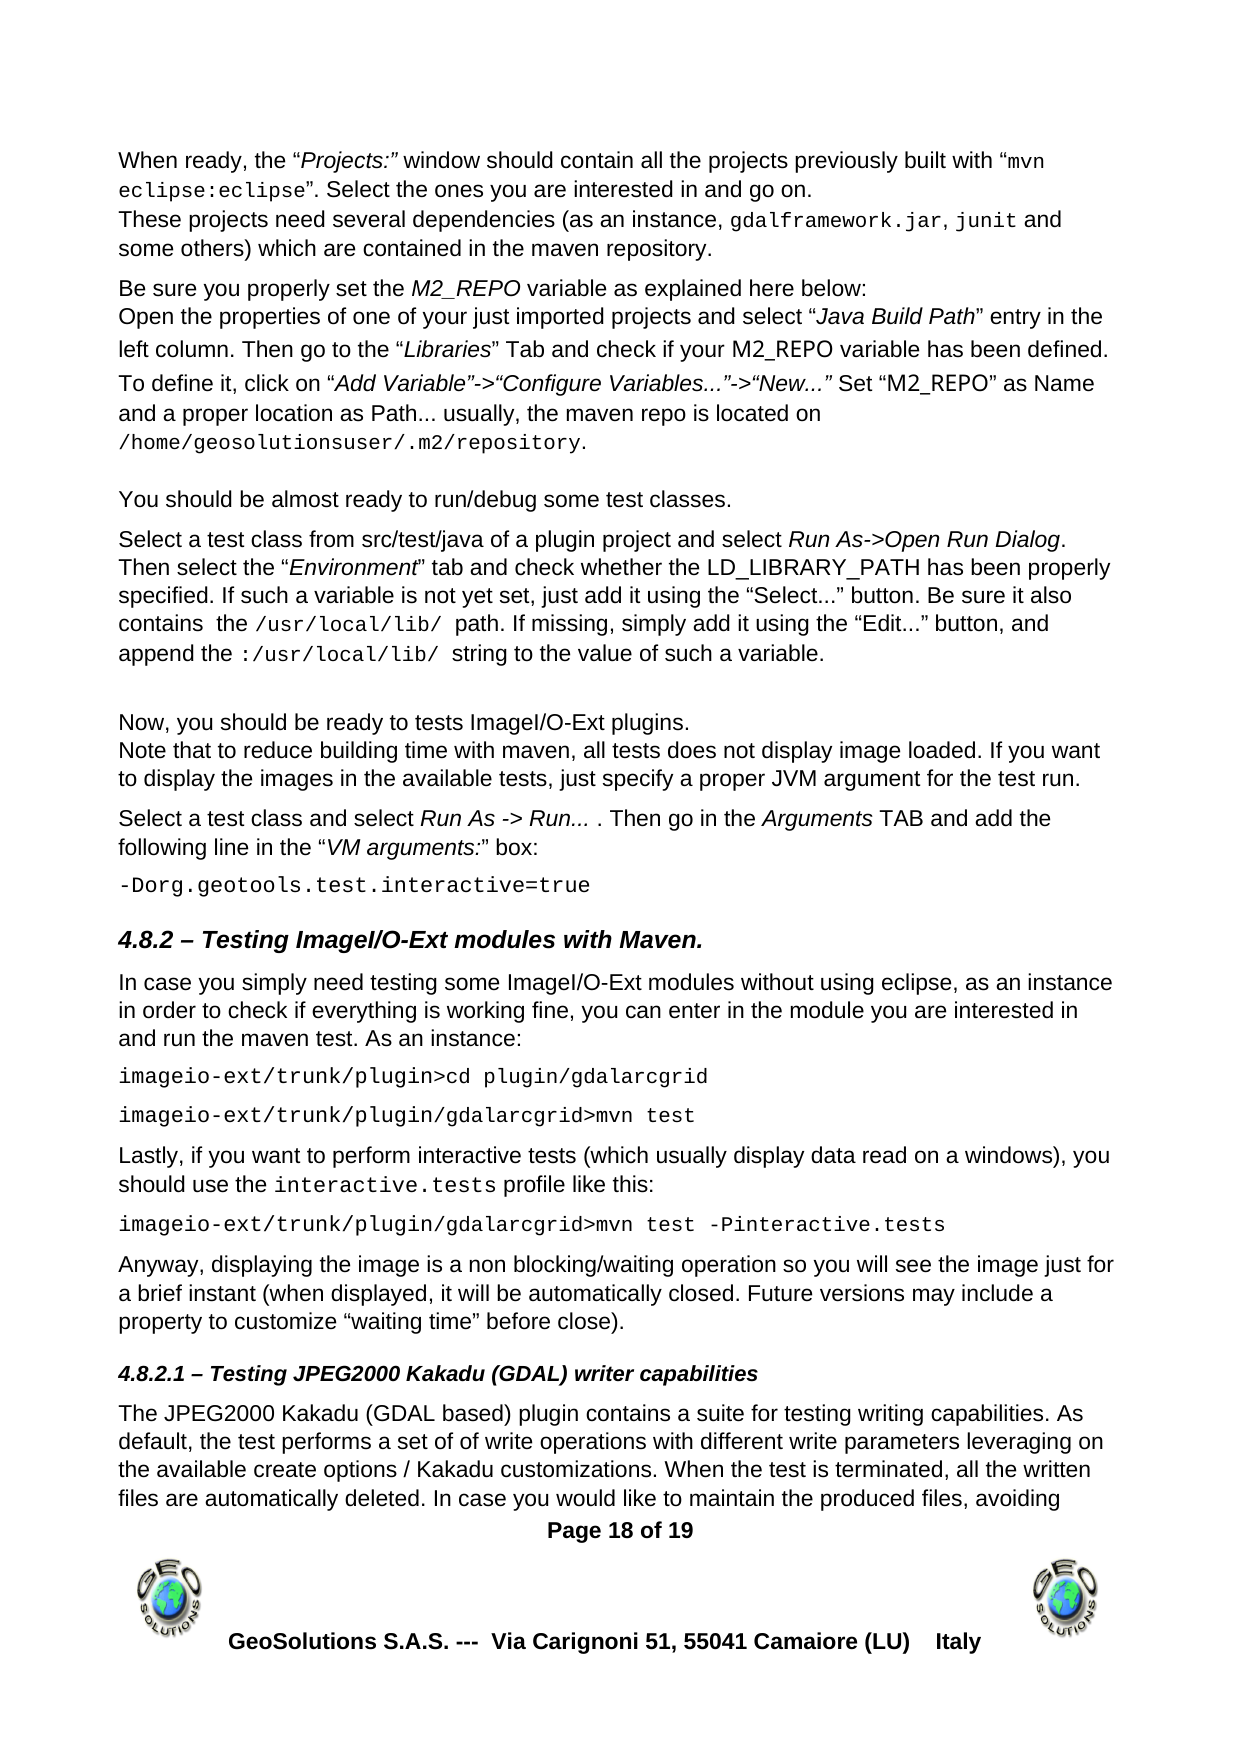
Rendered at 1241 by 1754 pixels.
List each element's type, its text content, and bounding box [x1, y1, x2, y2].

text When ready, the “Projects:” window should contain all the projects previously built with “mvn eclipse:eclipse”. Select the ones you are interested in and go on. These projects need several dependencies (as an instance, gdalframework.jar, junit and some others) which are contained in the maven repository. [118, 148, 1122, 262]
text imageio-ext/trunk/plugin/gdalarcgrid>mvn test -Pinteractive.tests [118, 1213, 1122, 1238]
picture [134, 1552, 205, 1641]
text Select a test class from src/test/java of a plugin project and select Run As->Open Run Dialog. Then select the “Environment” tab and check whether the LD_LIBRARY_PATH has been properly specified. If such a variable is not yet set, just add it using the “Select...” button. Be sure it also contains the /usr/local/lib/ path. If missing, simply add it using the “Edit...” button, and append the :/usr/local/lib/ string to the value of such a variable. [118, 527, 1122, 667]
text Lastly, if you want to perform interactive tests (which usually display data read on a windows), you should use the interactive.tests profile like this: [118, 1143, 1122, 1199]
text The JPEG2000 Kakadu (GDAL based) plugin contains a suite for testing writing capabilities. As default, the test performs a set of of write operations with different write parameters leveraging on the available create options / Kakadu customizations. When the test is terminated, all the written files are automatically deleted. In case you would like to maintain the produced files, avoiding [118, 1401, 1122, 1511]
text imageio-ext/trunk/plugin>cd plugin/gdalarcgrid [118, 1065, 1122, 1090]
text In case you simply need testing some ImageI/O-Ext modules without using eclipse, as an instance in order to check if everything is working fine, you can enter in the module you are interested in and run the maven test. As an instance: [118, 969, 1122, 1051]
text Select a test class and select Run As -> Run... . Then go in the Arguments TAB and add the following line in the “VM arguments:” box: [118, 806, 1122, 860]
text Now, you should be ready to tests ImageI/O-Ext plugins. Note that to reduce building time with maven, all tests does not display image loaded. If you want to display the images in the available tests, just specify a proper JVM argument for the test run. [118, 682, 1122, 792]
text -Dorg.geotools.test.interactive=true [118, 874, 1122, 899]
text Be sure you properly set the M2_REPO variable as explained here below: Open the properties of one of your just imported projects and select “Java Build Path” entry in the left column. Then go to the “Libraries” Tab and check if your M2_REPO variable has been defined. To define it, click on “Add Variable”->“Configure Variables...”->“New...” Set “M2_REPO” as Name and a proper location as Path... usually, the maven repo is located on /home/geosolutionsuser/.m2/repository. You should be almost ready to run/debug some test classes. [118, 276, 1122, 512]
subtitle 4.8.2.1 – Testing JPEG2000 Kakadu (GDAL) writer capabilities [118, 1361, 1122, 1386]
text imageio-ext/trunk/plugin/gdalarcgrid>mvn test [118, 1104, 1122, 1129]
text Anyway, displaying the image is a non blocking/waiting operation so you will see the image just for a brief instant (when displayed, it will be automatically closed. Future versions may include a property to customize “waiting time” before close). [118, 1252, 1122, 1334]
subtitle 4.8.2 – Testing ImageI/O-Ext modules with Maven. [118, 926, 1122, 954]
picture [1030, 1552, 1101, 1641]
